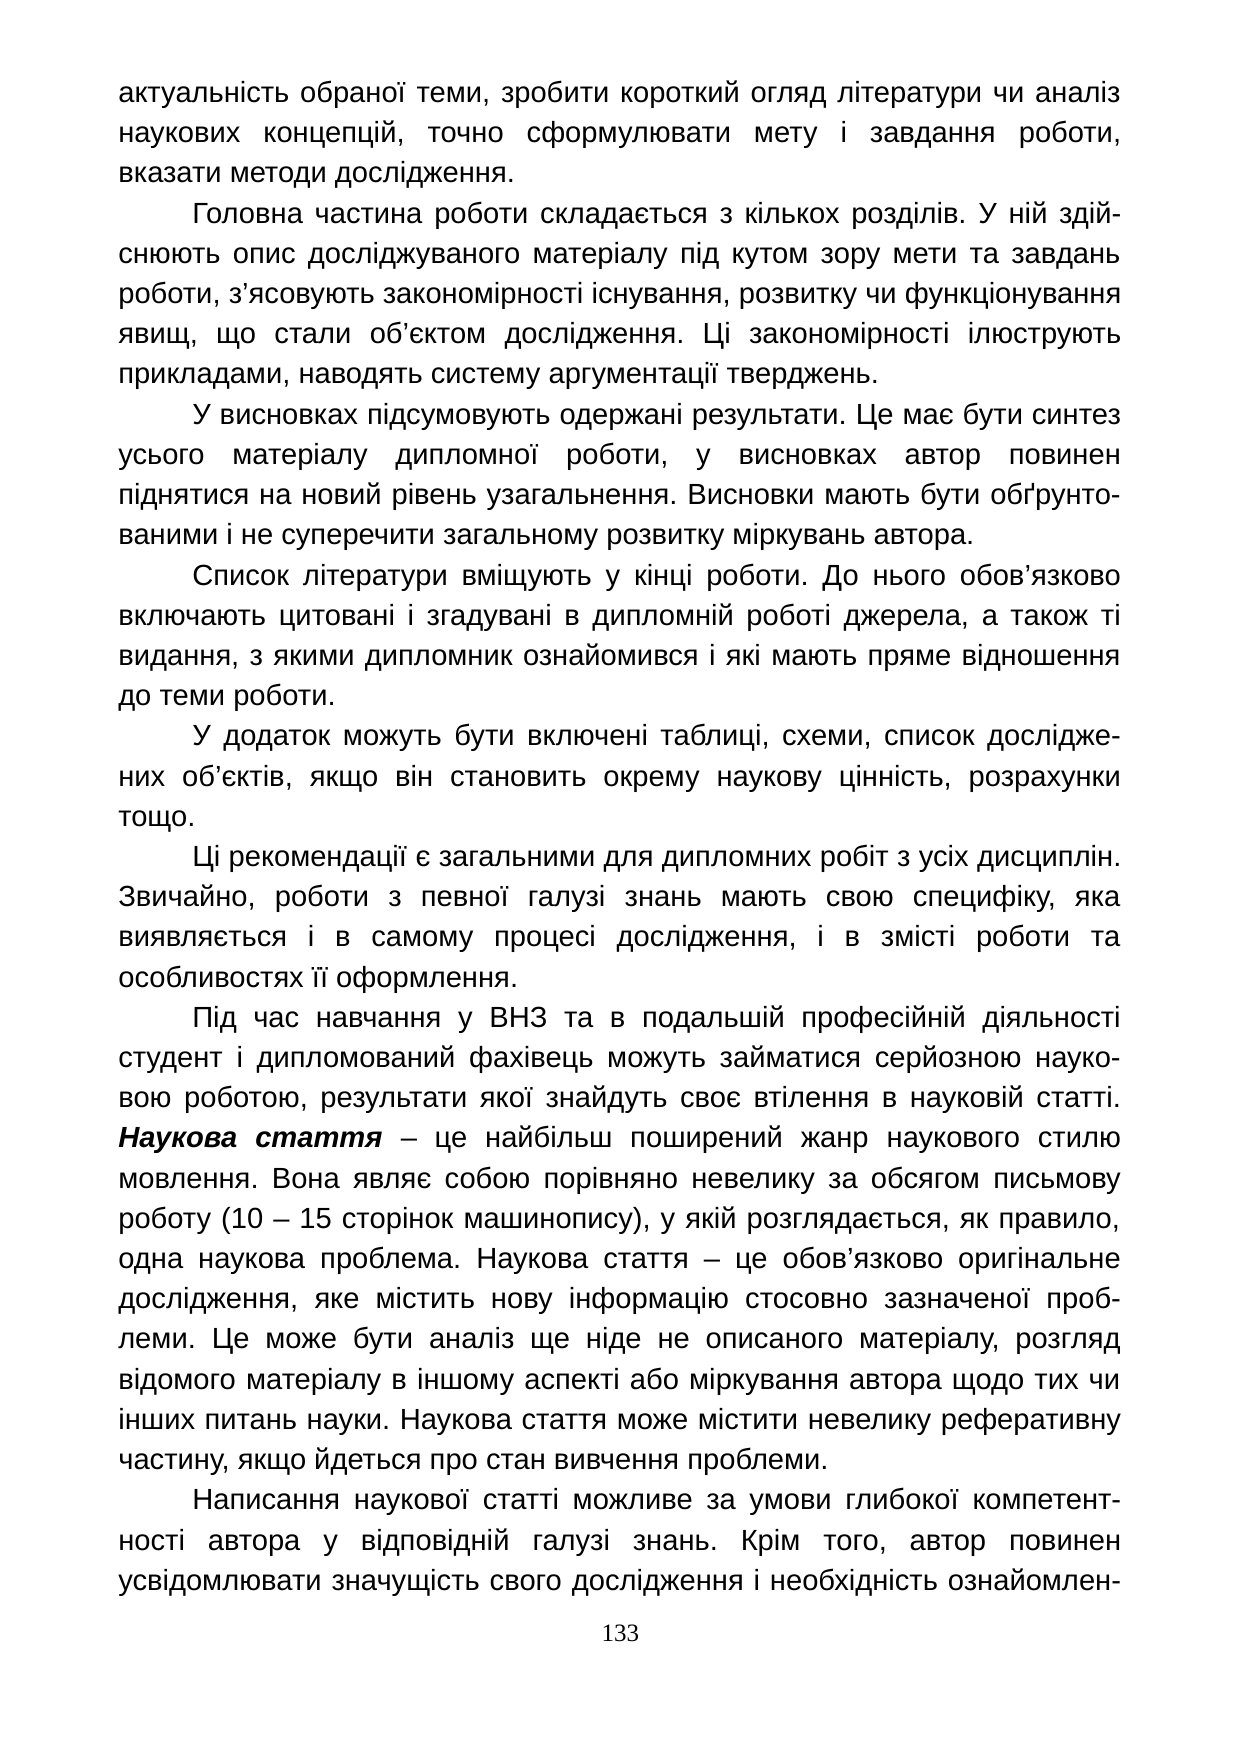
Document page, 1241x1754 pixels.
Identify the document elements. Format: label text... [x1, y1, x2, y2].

text Головна частина роботи складається з кількох розділів. У ній здій-снюють опис досліджуваного матеріалу під кутом зору мети та завдань роботи, з’ясовують закономірності існування, розвитку чи функціонування явищ, що стали об’єктом дослідження. Ці закономірності ілюструють прикладами, наводять систему аргументації тверджень. [118, 196, 1122, 390]
text У висновках підсумовують одержані результати. Це має бути синтез усього матеріалу дипломної роботи, у висновках автор повинен піднятися на новий рівень узагальнення. Висновки мають бути обґрунто-ваними і не суперечити загальному розвитку міркувань автора. [118, 397, 1122, 551]
text актуальність обраної теми, зробити короткий огляд літератури чи аналіз наукових концепцій, точно сформулювати мету і завдання роботи, вказати методи дослідження. [118, 75, 1122, 189]
text Список літератури вміщують у кінці роботи. До нього обов’язково включають цитовані і згадувані в дипломній роботі джерела, а також ті видання, з якими дипломник ознайомився і які мають пряме відношення до теми роботи. [118, 557, 1122, 712]
text У додаток можуть бути включені таблиці, схеми, список дослідже-них об’єктів, якщо він становить окрему наукову цінність, розрахунки тощо. [118, 718, 1122, 832]
text Ці рекомендації є загальними для дипломних робіт з усіх дисциплін. Звичайно, роботи з певної галузі знань мають свою специфіку, яка виявляється і в самому процесі дослідження, і в змісті роботи та особливостях її оформлення. [118, 839, 1122, 993]
text Під час навчання у ВНЗ та в подальшій професійній діяльності студент і дипломований фахівець можуть займатися серйозною науко-вою роботою, результати якої знайдуть своє втілення в науковій статті. Наукова стаття – це найбільш поширений жанр наукового стилю мовлення. Вона являє собою порівняно невелику за обсягом письмову роботу (10 – 15 сторінок машинопису), у якій розглядається, як правило, одна наукова проблема. Наукова стаття – це обов’язково оригінальне дослідження, яке містить нову інформацію стосовно зазначеної проб-леми. Це може бути аналіз ще ніде не описаного матеріалу, розгляд відомого матеріалу в іншому аспекті або міркування автора щодо тих чи інших питань науки. Наукова стаття може містити невелику реферативну частину, якщо йдеться про стан вивчення проблеми. [118, 1000, 1122, 1476]
text Написання наукової статті можливе за умови глибокої компетент-ності автора у відповідній галузі знань. Крім того, автор повинен усвідомлювати значущість свого дослідження і необхідність ознайомлен- [118, 1482, 1122, 1596]
